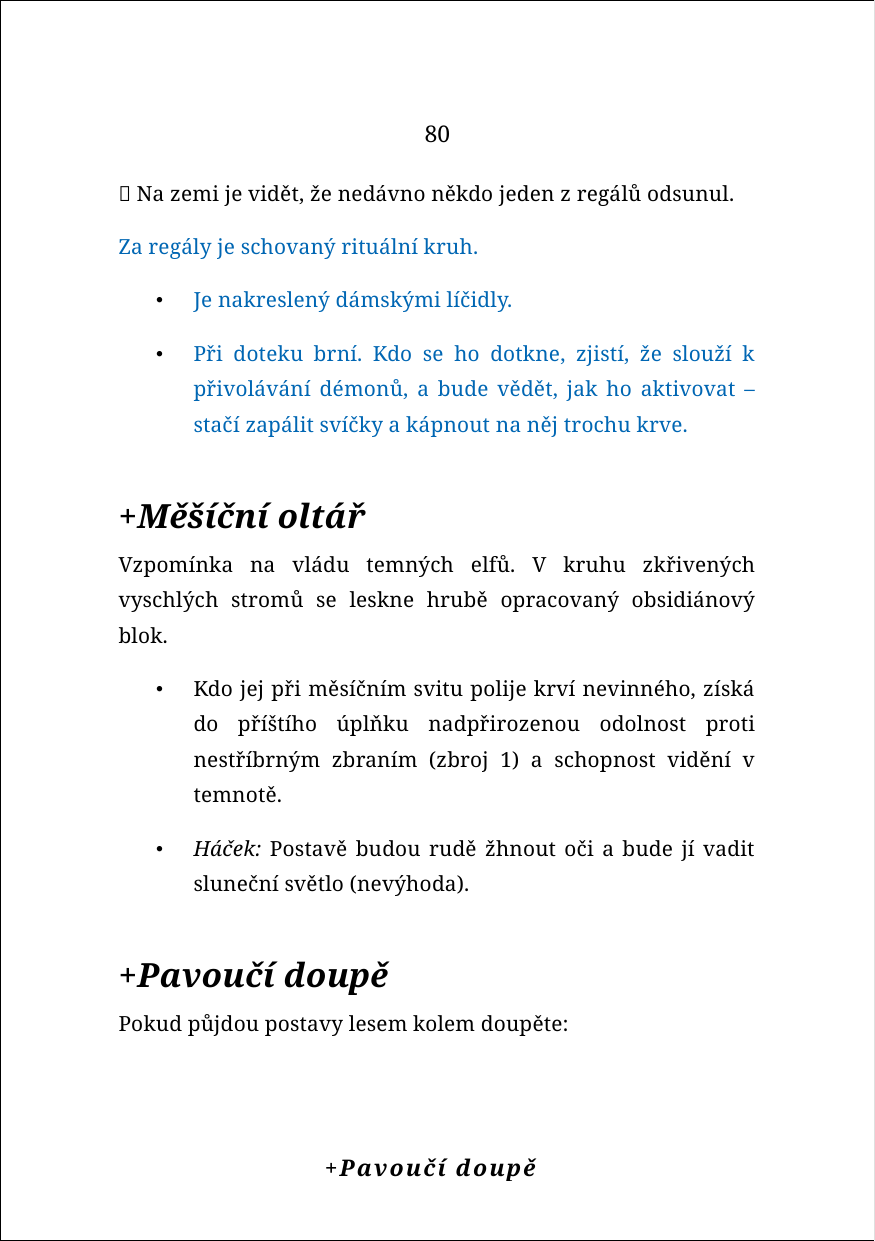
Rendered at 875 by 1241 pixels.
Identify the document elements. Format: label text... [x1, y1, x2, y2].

text 👣 Na zemi je vidět, že nedávno někdo jeden z regálů odsunul. [118, 179, 756, 207]
text Pokud půjdou postavy lesem kolem doupěte: [118, 1009, 756, 1038]
list Kdo jej při měsíčním svitu polije krví nevinného, získá do příštího úplňku nadpřirozenou odolnost proti nestříbrným zbraním (zbroj 1) a schopnost vidění v temnotě. [156, 674, 756, 809]
list Háček: Postavě budou rudě žhnout oči a bude jí vadit sluneční světlo (nevýhoda). [156, 834, 756, 898]
list Při doteku brní. Kdo se ho dotkne, zjistí, že slouží k přivolávání démonů, a bude vědět, jak ho aktivovat – stačí zapálit svíčky a kápnout na něj trochu krve. [156, 339, 756, 438]
subtitle +Pavoučí doupě [118, 952, 756, 997]
text Za regály je schovaný rituální kruh. [118, 232, 756, 261]
subtitle +Měšíční oltář [118, 492, 756, 538]
list Je nakreslený dámskými líčidly. [156, 285, 756, 314]
text Vzpomínka na vládu temných elfů. V kruhu zkřivených vyschlých stromů se leskne hrubě opracovaný obsidiánový blok. [118, 550, 756, 649]
